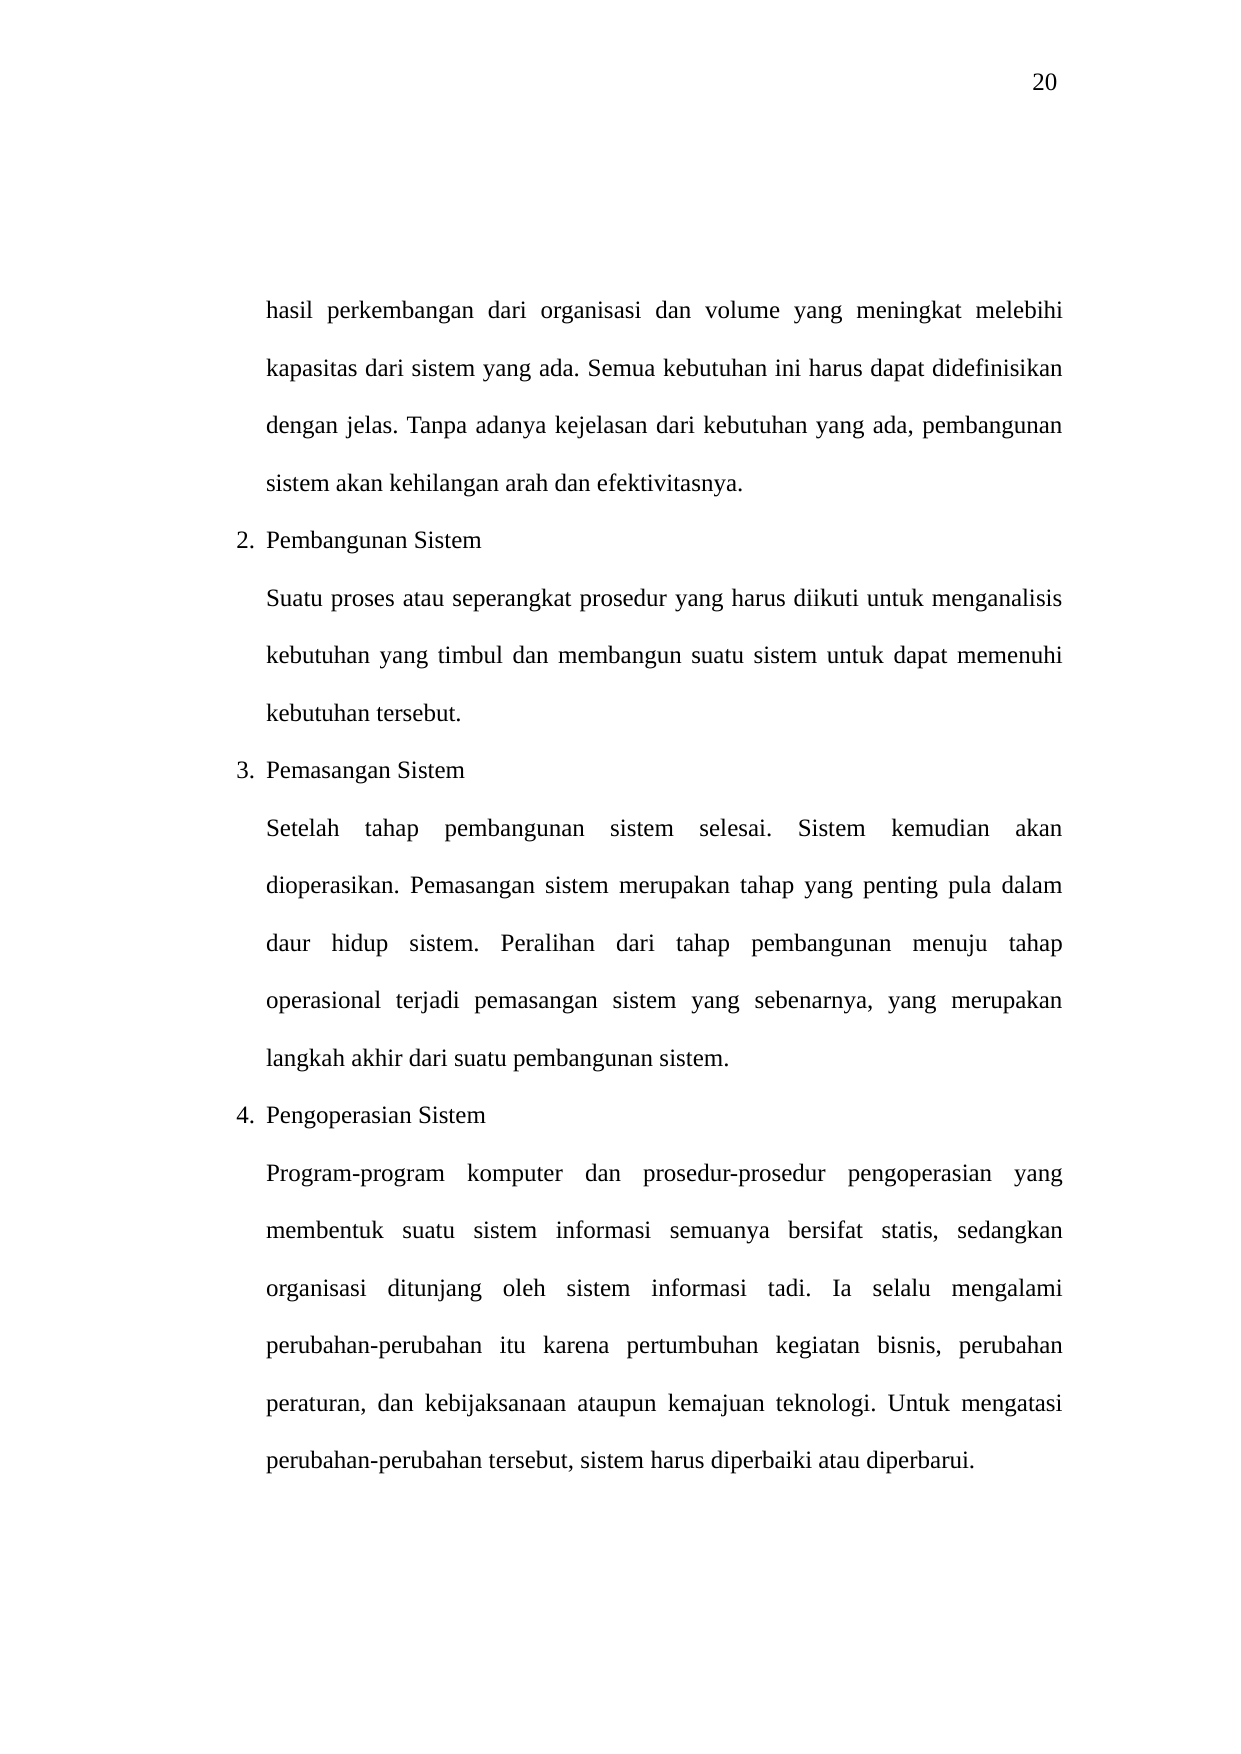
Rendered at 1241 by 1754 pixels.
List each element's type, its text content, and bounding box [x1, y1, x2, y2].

list hasil perkembangan dari organisasi dan volume yang meningkat melebihi kapasitas dari sistem yang ada. Semua kebutuhan ini harus dapat didefinisikan dengan jelas. Tanpa adanya kejelasan dari kebutuhan yang ada, pembangunan sistem akan kehilangan arah dan efektivitasnya. [236, 295, 1063, 497]
list Pemasangan Sistem [236, 755, 1063, 784]
list Setelah tahap pembangunan sistem selesai. Sistem kemudian akan dioperasikan. Pemasangan sistem merupakan tahap yang penting pula dalam daur hidup sistem. Peralihan dari tahap pembangunan menuju tahap operasional terjadi pemasangan sistem yang sebenarnya, yang merupakan langkah akhir dari suatu pembangunan sistem. [236, 813, 1063, 1072]
list Program-program komputer dan prosedur-prosedur pengoperasian yang membentuk suatu sistem informasi semuanya bersifat statis, sedangkan organisasi ditunjang oleh sistem informasi tadi. Ia selalu mengalami perubahan-perubahan itu karena pertumbuhan kegiatan bisnis, perubahan peraturan, dan kebijaksanaan ataupun kemajuan teknologi. Untuk mengatasi perubahan-perubahan tersebut, sistem harus diperbaiki atau diperbarui. [236, 1158, 1063, 1474]
list Suatu proses atau seperangkat prosedur yang harus diikuti untuk menganalisis kebutuhan yang timbul dan membangun suatu sistem untuk dapat memenuhi kebutuhan tersebut. [236, 583, 1063, 727]
list Pembangunan Sistem [236, 525, 1063, 554]
list Pengoperasian Sistem [236, 1100, 1063, 1129]
